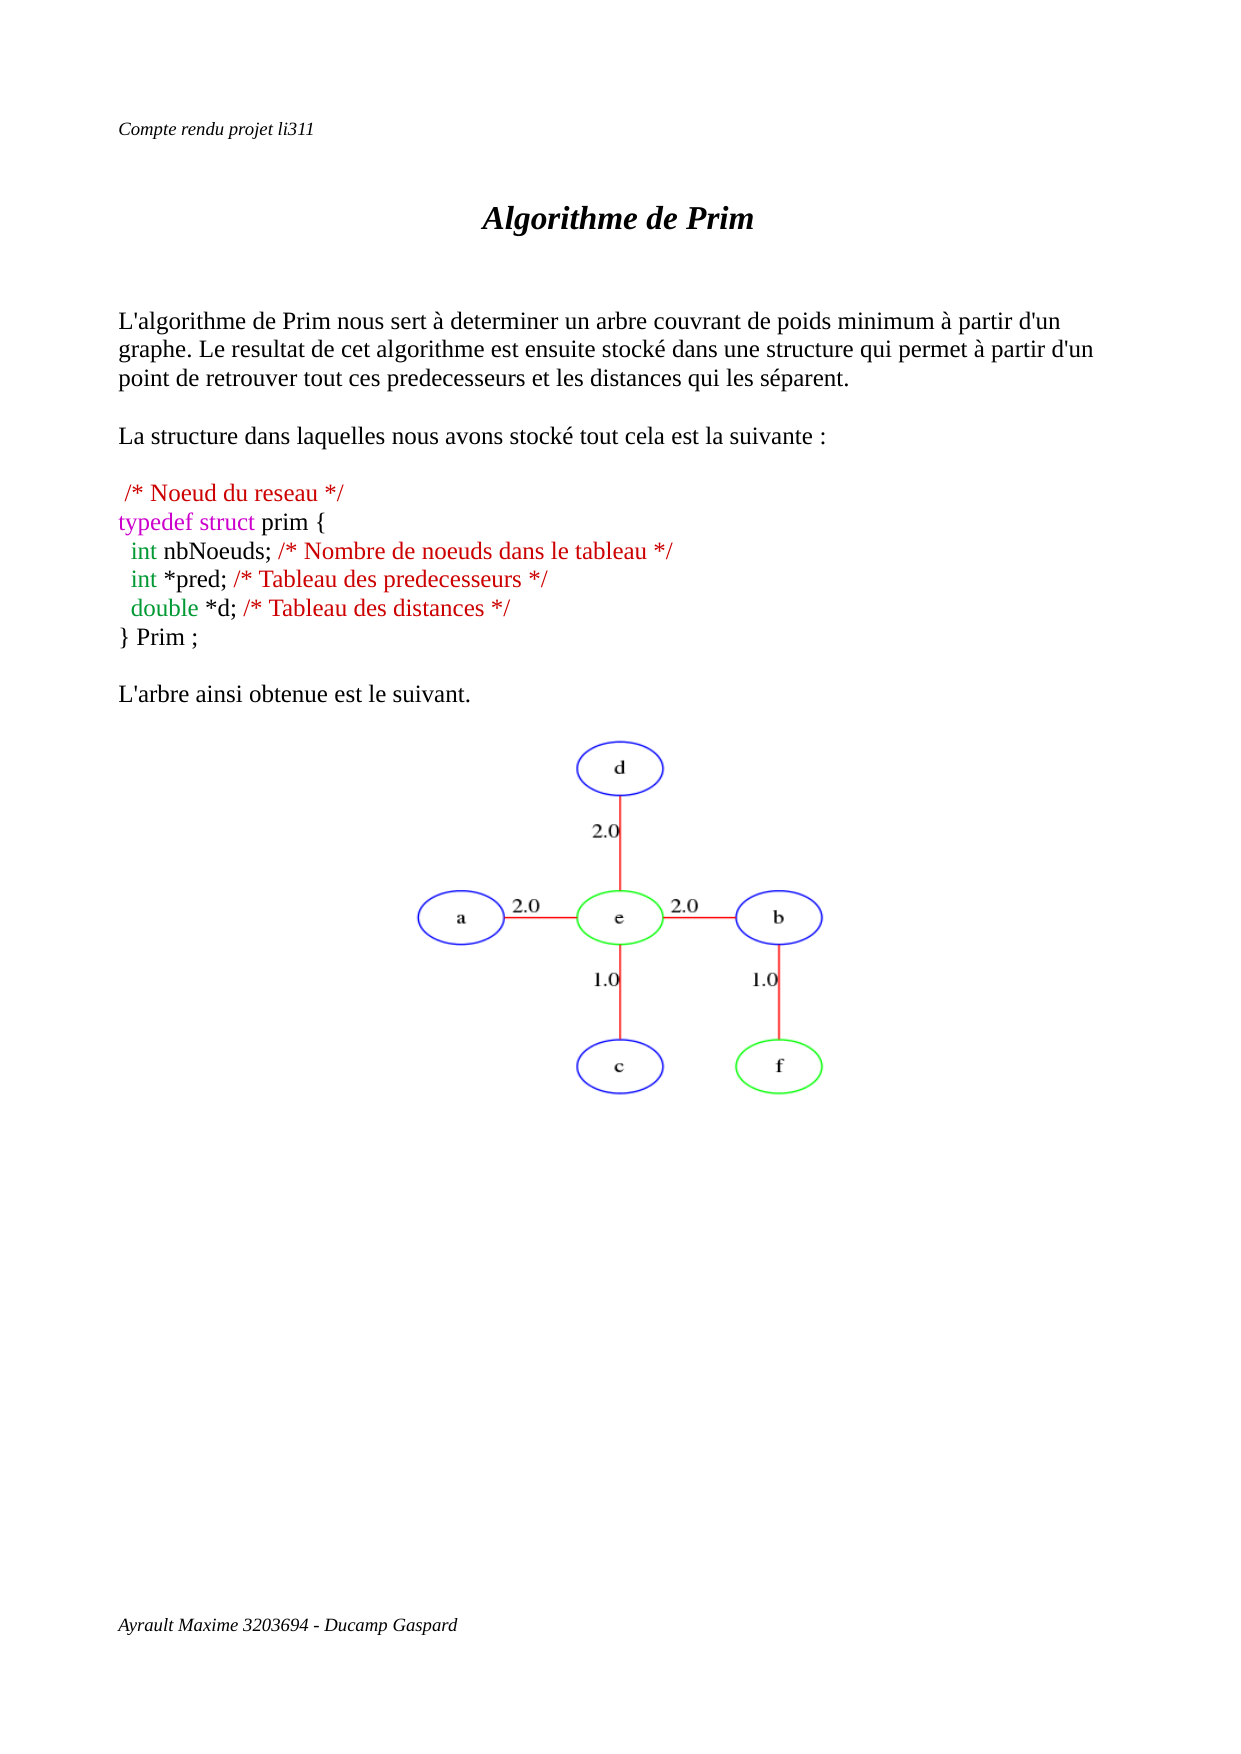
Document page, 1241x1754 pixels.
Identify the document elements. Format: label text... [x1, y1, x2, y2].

text double *d; /* Tableau des distances */ [118, 593, 1122, 622]
text /* Noeud du reseau */ [118, 478, 1122, 507]
text L'algorithme de Prim nous sert à determiner un arbre couvrant de poids minimum à partir d'un graphe. Le resultat de cet algorithme est ensuite stocké dans une structure qui permet à partir d'un point de retrouver tout ces predecesseurs et les distances qui les séparent. La structure dans laquelles nous avons stocké tout cela est la suivante : [118, 306, 1122, 449]
text typedef struct prim { [118, 507, 1122, 536]
text int *pred; /* Tableau des predecesseurs */ [118, 564, 1122, 593]
text int nbNoeuds; /* Nombre de noeuds dans le tableau */ [118, 536, 1122, 564]
text L'arbre ainsi obtenue est le suivant. [118, 679, 1122, 708]
text } Prim ; [118, 622, 1122, 651]
picture [412, 737, 828, 1099]
text Algorithme de Prim [118, 198, 1122, 236]
